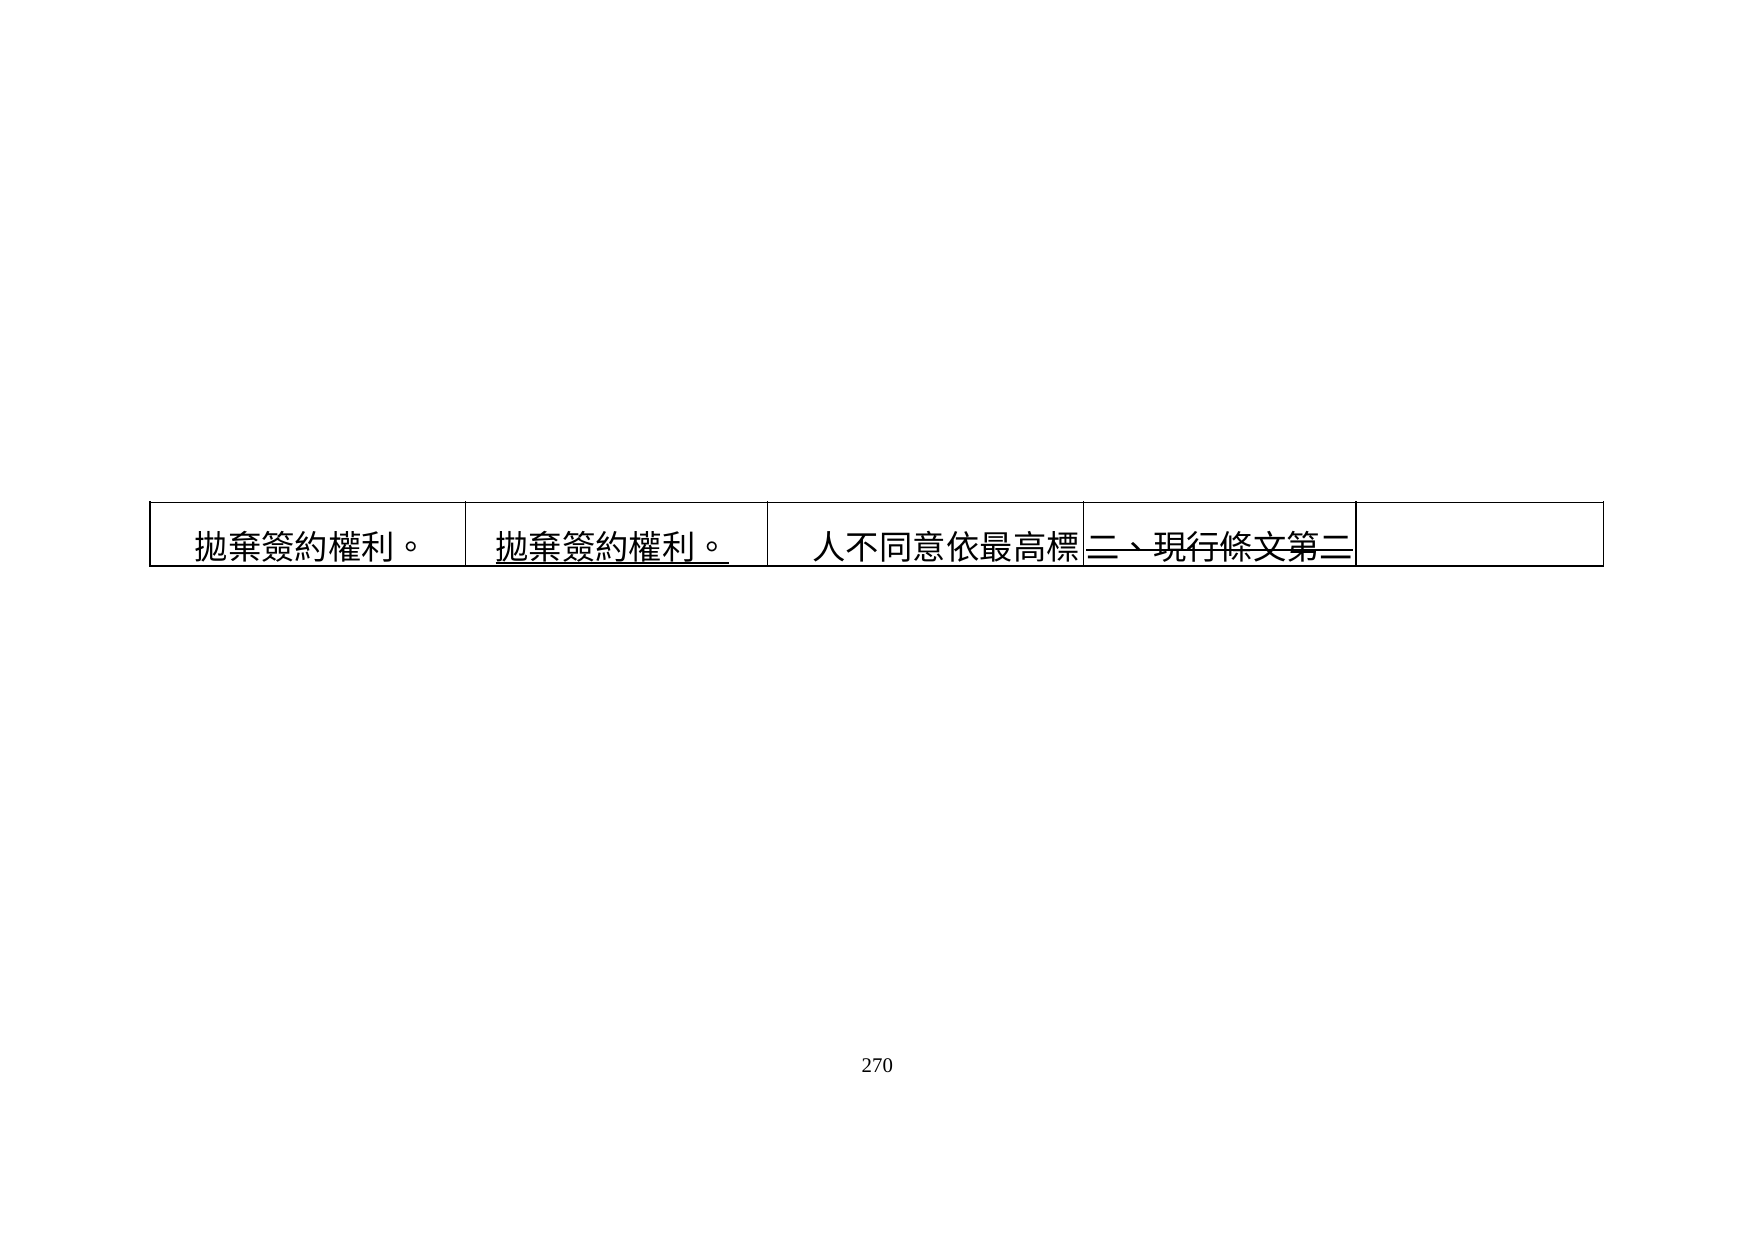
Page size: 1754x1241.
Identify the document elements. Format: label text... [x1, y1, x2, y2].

table_cell 二、現行條文第二 [1084, 503, 1355, 565]
table_cell 人不同意依最高標 [768, 503, 1083, 565]
table_cell 拋棄簽約權利。 [151, 503, 465, 565]
table_cell 拋棄簽約權利。 [466, 503, 767, 565]
table_cell [1357, 503, 1603, 565]
